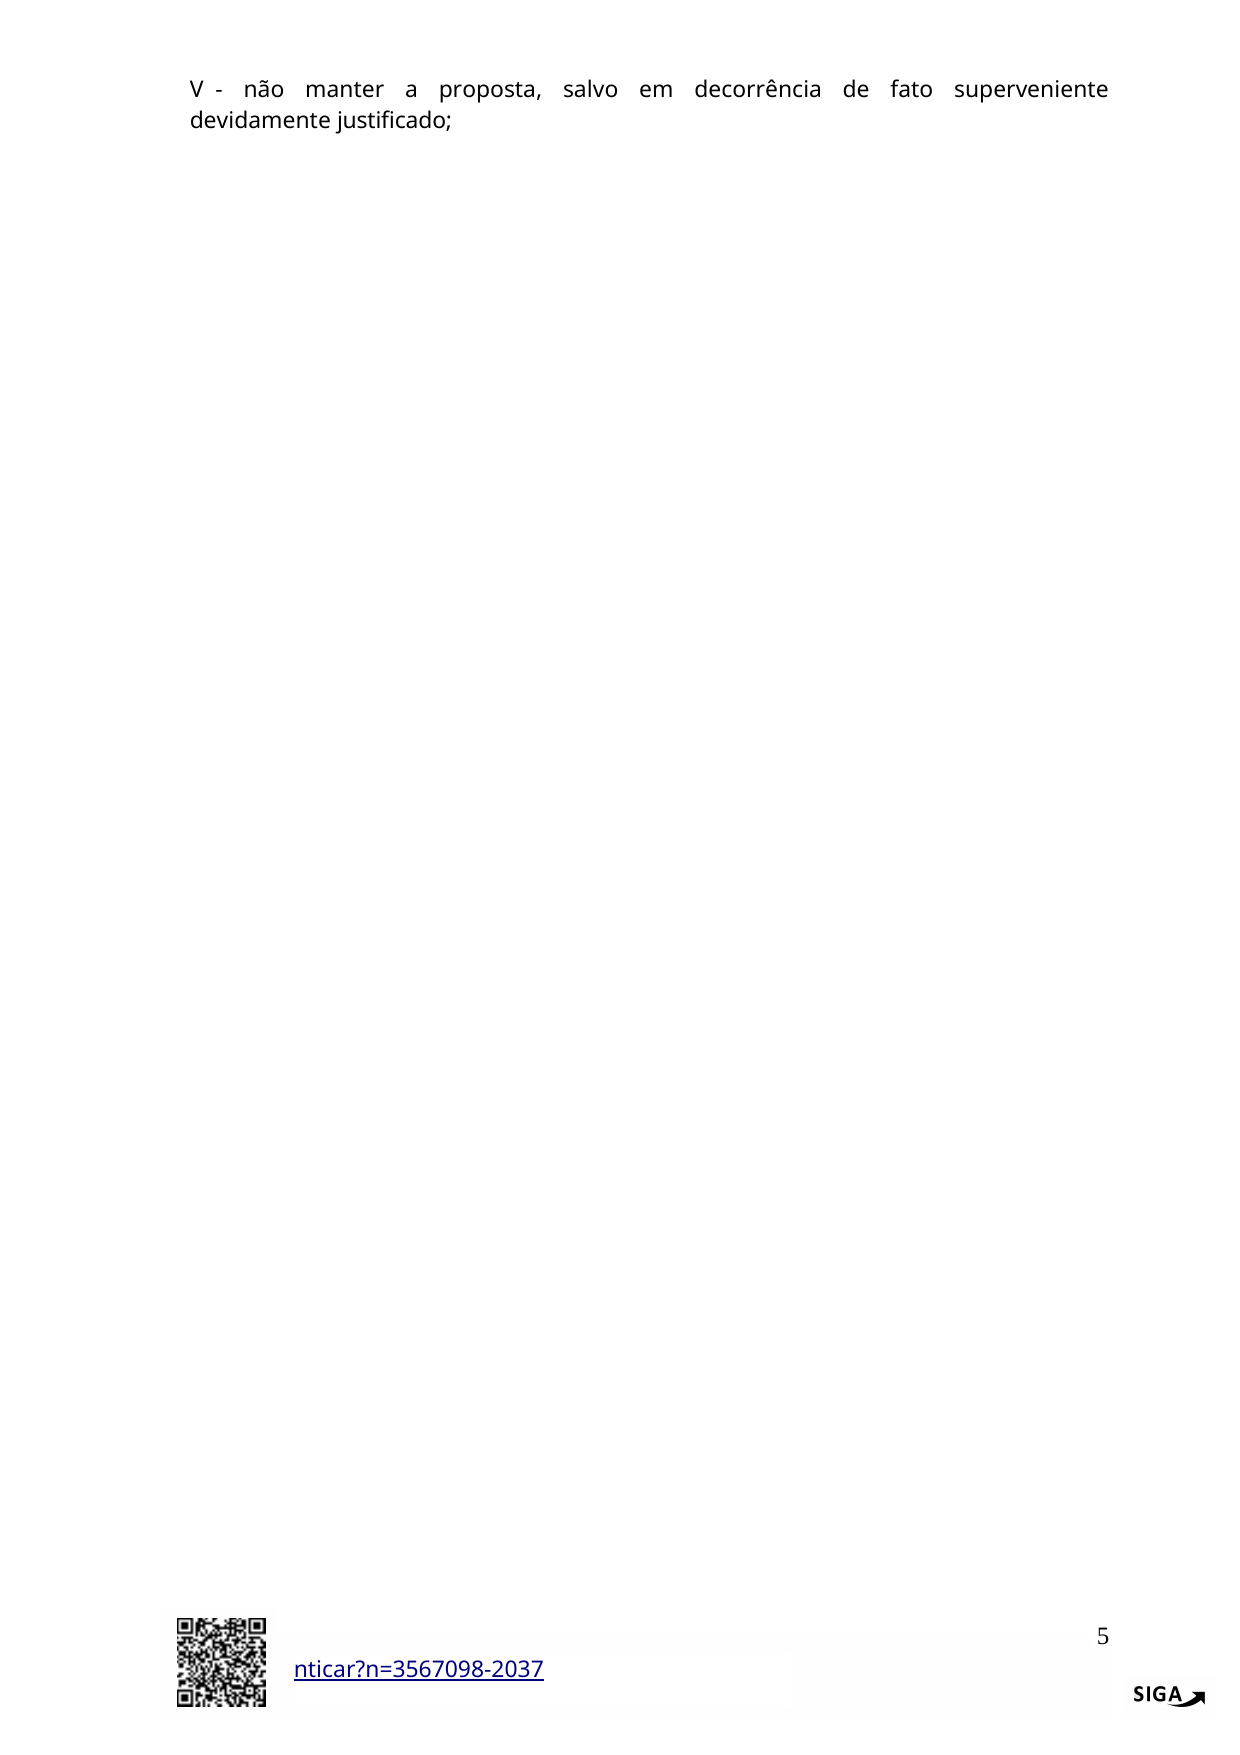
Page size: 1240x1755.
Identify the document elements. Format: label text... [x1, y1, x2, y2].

list - não manter a proposta, salvo em decorrência de fato superveniente devidamente justificado; [189, 73, 1109, 135]
